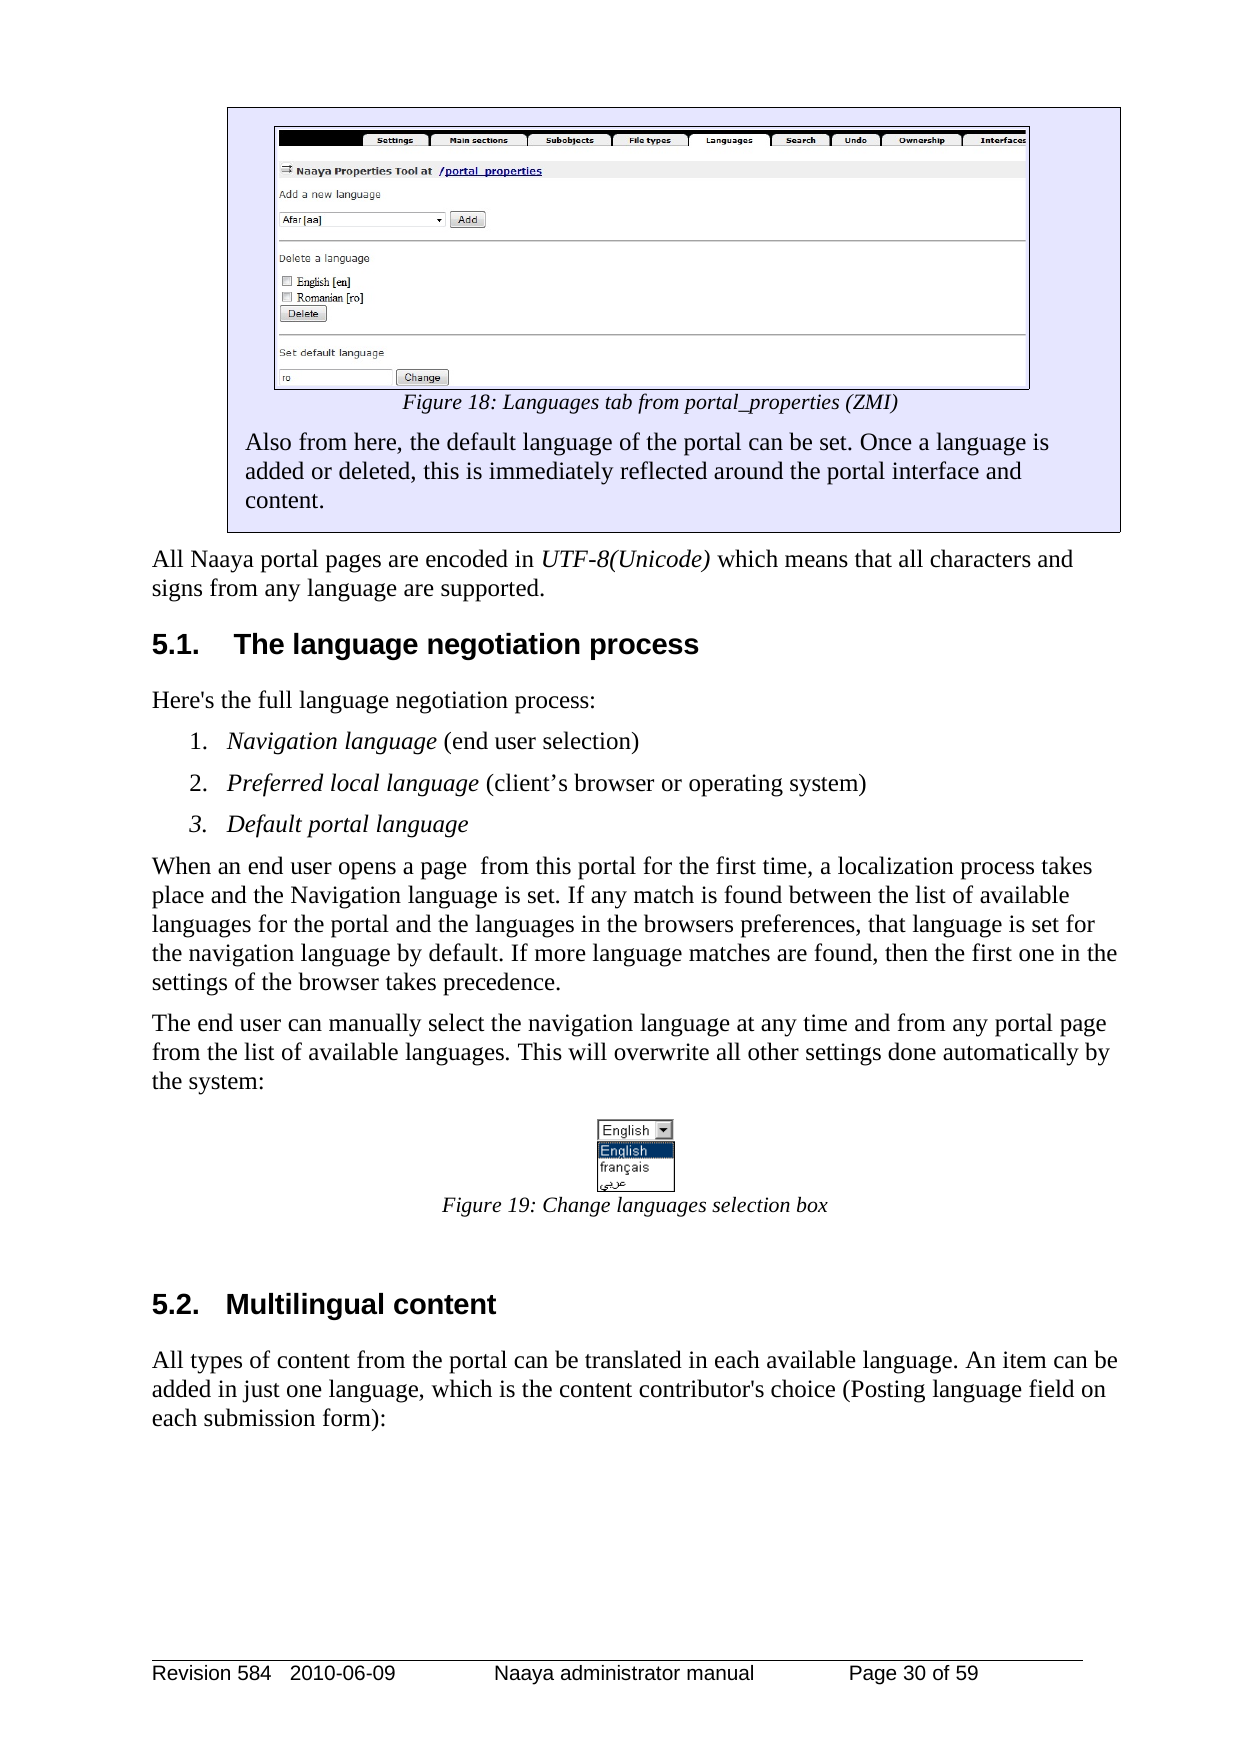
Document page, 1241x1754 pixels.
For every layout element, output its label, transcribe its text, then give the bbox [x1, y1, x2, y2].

list Preferred local language (client’s browser or operating system) [189, 768, 1120, 797]
text The end user can manually select the navigation language at any time and from any portal page from the list of available languages. This will overwrite all other settings done automatically by the system: [152, 1008, 1120, 1095]
subtitle Multilingual content [152, 1287, 1120, 1320]
text All Naaya portal pages are encoded in UTF-8(Unicode) which means that all characters and signs from any language are supported. [152, 544, 1120, 602]
list Navigation language (end user selection) [189, 726, 1120, 755]
subtitle The language negotiation process [152, 627, 1120, 661]
text Here's the full language negotiation process: [152, 685, 1120, 714]
text Also from here, the default language of the portal can be set. Once a language is added or deleted, this is immediately reflected around the portal interface and content. [228, 108, 1120, 532]
text [275, 127, 1029, 389]
text When an end user opens a page from this portal for the first time, a localization process takes place and the Navigation language is set. If any match is found between the list of available languages for the portal and the languages in the browsers preferences, that language is set for the navigation language by default. If more language matches are found, then the first one in the settings of the browser takes precedence. [152, 851, 1120, 996]
text All types of content from the portal can be translated in each available language. An item can be added in just one language, which is the content contributor's choice (Posting language field on each submission form): [152, 1345, 1120, 1432]
picture [277, 129, 1026, 386]
text Figure 18: Languages tab from portal_properties (ZMI) [274, 390, 1029, 415]
text Figure 19: Change languages selection box [393, 1192, 879, 1218]
picture [597, 1119, 675, 1192]
list Default portal language [189, 809, 1120, 838]
